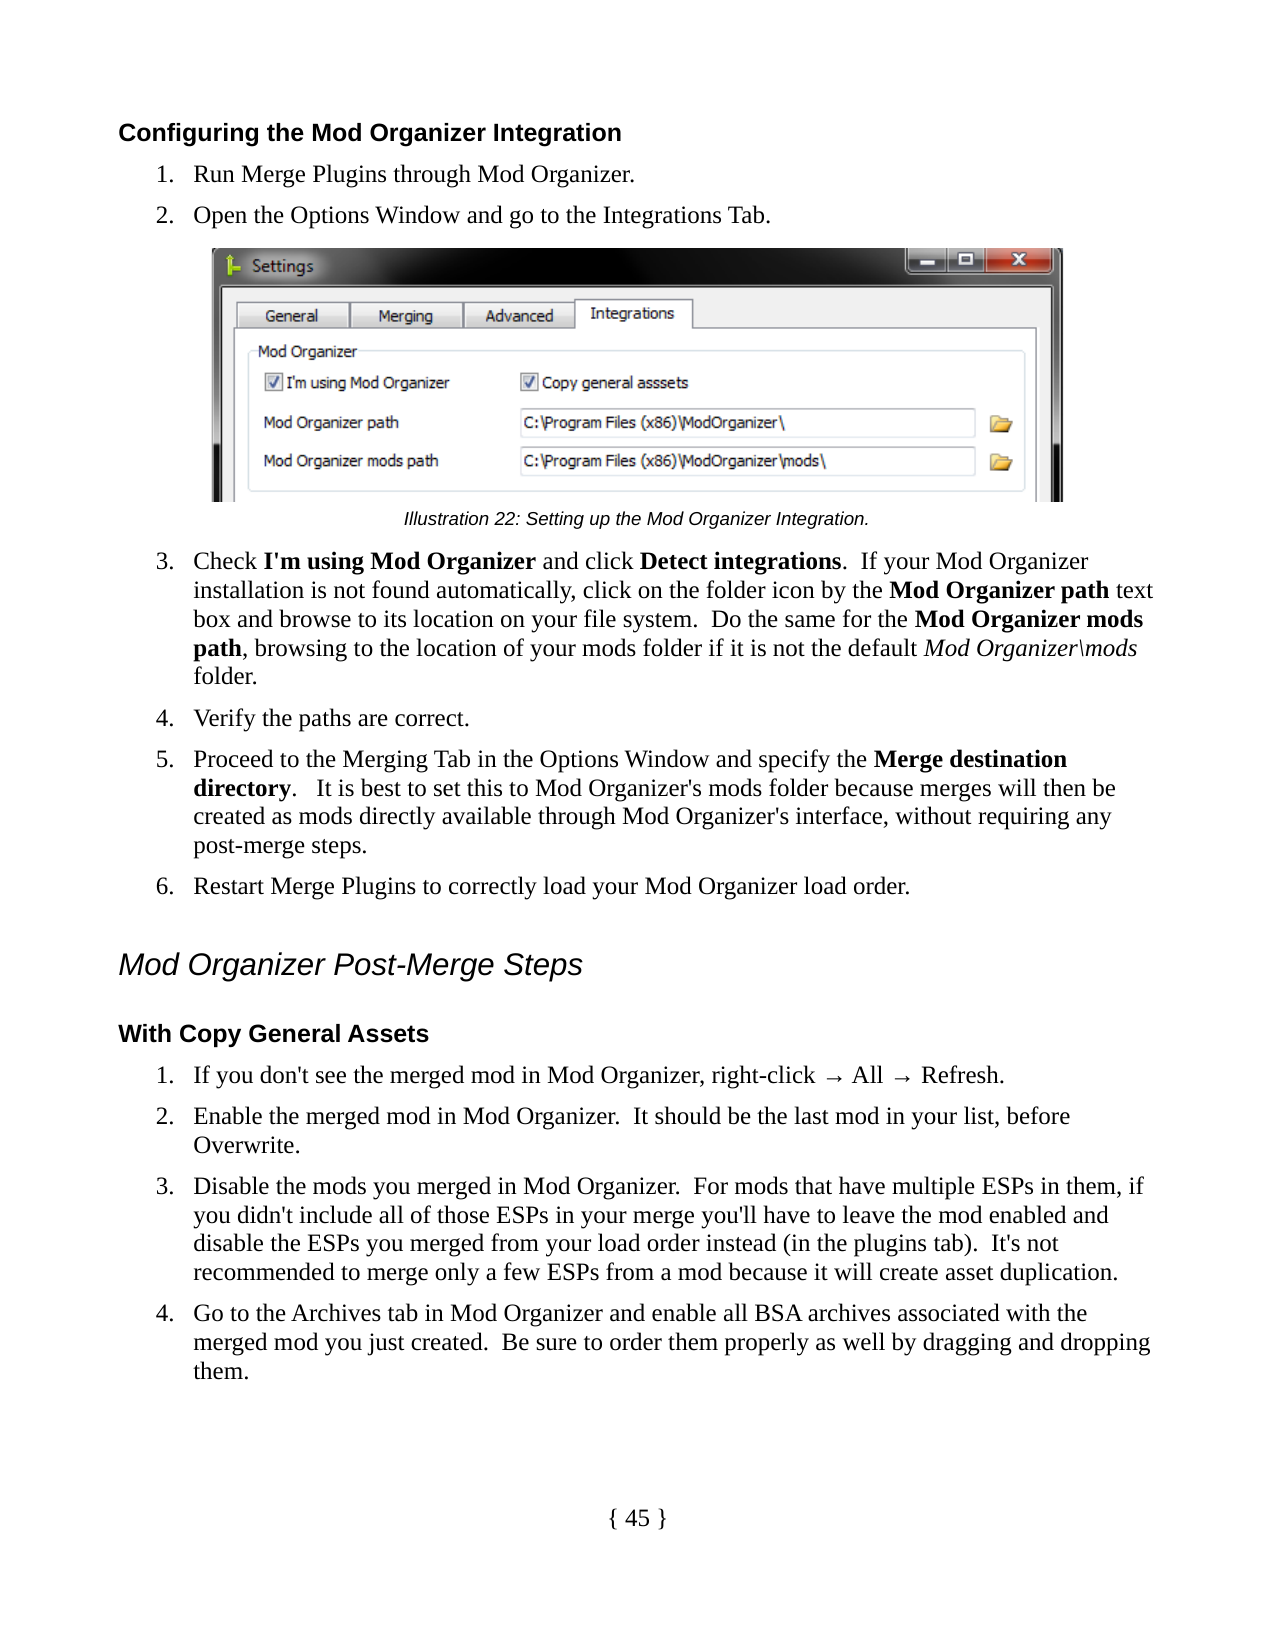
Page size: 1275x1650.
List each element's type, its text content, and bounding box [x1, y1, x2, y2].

subtitle Configuring the Mod Organizer Integration [118, 118, 1157, 147]
picture [211, 248, 1064, 502]
list Verify the paths are correct. [156, 703, 1157, 731]
list Enable the merged mod in Mod Organizer. It should be the last mod in your list, before Overwrite. [156, 1101, 1157, 1158]
list Run Merge Plugins through Mod Organizer. [156, 159, 1157, 188]
list If you don't see the merged mod in Mod Organizer, right-click → All → Refresh. [156, 1060, 1157, 1088]
list Go to the Archives tab in Mod Organizer and enable all BSA archives associated with the merged mod you just created. Be sure to order them properly as well by dragging and dropping them. [156, 1298, 1157, 1385]
list Open the Options Window and go to the Integrations Tab. [156, 201, 1157, 229]
list Illustration 22: Setting up the Mod Organizer Integration. [211, 502, 1064, 529]
list Disable the mods you merged in Mod Organizer. For mods that have multiple ESPs in them, if you didn't include all of those ESPs in your merge you'll have to leave the mod enabled and disable the ESPs you merged from your load order instead (in the plugins tab). It's not recommended to merge only a few ESPs from a mod because it will create asset duplication. [156, 1171, 1157, 1286]
subtitle With Copy General Assets [118, 1018, 1157, 1047]
subtitle Mod Organizer Post-Merge Steps [118, 946, 1157, 982]
list Proceed to the Merging Tab in the Options Window and specify the Merge destination directory. It is best to set this to Mod Organizer's mods folder because merges will then be created as mods directly available through Mod Organizer's interface, without requiring any post-merge steps. [156, 744, 1157, 859]
list Check I'm using Mod Organizer and click Detect integrations. If your Mod Organizer installation is not found automatically, click on the folder icon by the Mod Organizer path text box and browse to its location on your file system. Do the same for the Mod Organizer mods path, browsing to the location of your mods folder if it is not the default Mod Organizer\mods folder. [156, 502, 1157, 690]
list Restart Merge Plugins to correctly load your Mod Organizer load order. [156, 871, 1157, 900]
